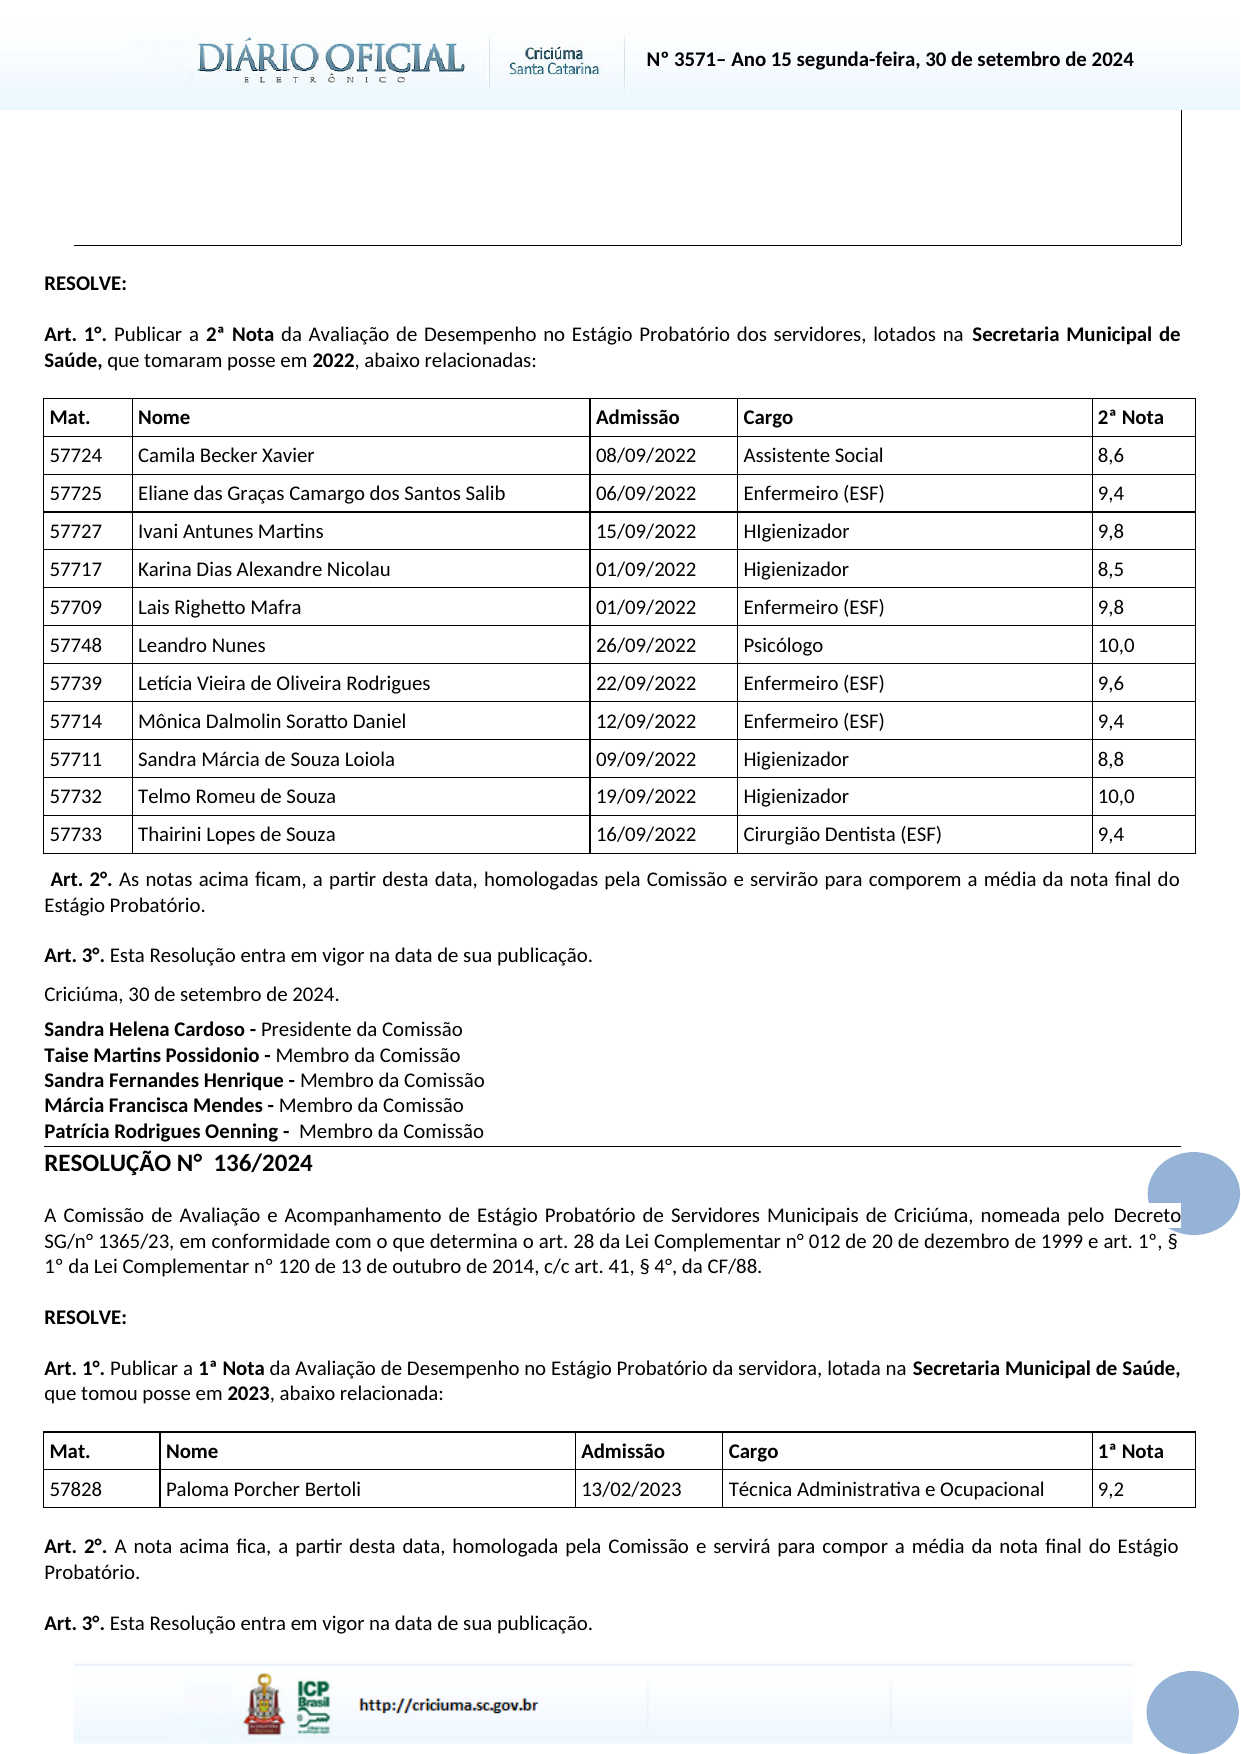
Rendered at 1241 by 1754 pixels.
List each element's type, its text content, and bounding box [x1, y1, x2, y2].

table_header Nome [161, 1433, 575, 1469]
table_cell Paloma Porcher Bertoli [161, 1470, 575, 1507]
table_header Cargo [723, 1433, 1092, 1469]
text A Comissão de Avaliação e Acompanhamento de Estágio Probatório de Servidores Municipais de Criciúma, nomeada pelo Decreto SG/n° 1365/23, em conformidade com o que determina o art. 28 da Lei Complementar n° 012 de 20 de dezembro de 1999 e art. 1º, § 1º da Lei Complementar nº 120 de 13 de outubro de 2014, c/c art. 41, § 4°, da CF/88. [44, 1203, 1181, 1279]
text RESOLVE: [44, 271, 1181, 296]
text Sandra Helena Cardoso - Presidente da Comissão [44, 1016, 1181, 1042]
text Criciúma, 30 de setembro de 2024. [44, 981, 1181, 1006]
table_header Mat. [44, 399, 132, 436]
table_cell 08/09/2022 [591, 437, 737, 473]
table_cell Enfermeiro (ESF) [738, 664, 1092, 701]
table_cell 57748 [44, 626, 132, 663]
table_cell Mônica Dalmolin Soratto Daniel [133, 702, 589, 739]
table_header Admissão [591, 399, 737, 436]
table_cell HIgienizador [738, 513, 1092, 549]
table_cell 22/09/2022 [591, 664, 737, 701]
table_cell Enfermeiro (ESF) [738, 702, 1092, 739]
table_cell 57828 [44, 1470, 159, 1507]
text Art. 2°. As notas acima ficam, a partir desta data, homologadas pela Comissão e servirão para comporem a média da nota final do Estágio Probatório. [44, 866, 1181, 917]
table_cell 57714 [44, 702, 132, 739]
table_cell 57711 [44, 740, 132, 777]
table_cell Enfermeiro (ESF) [738, 475, 1092, 511]
table_cell 06/09/2022 [591, 475, 737, 511]
text Art. 2°. A nota acima fica, a partir desta data, homologada pela Comissão e servirá para compor a média da nota final do Estágio Probatório. [44, 1534, 1181, 1584]
table_cell Camila Becker Xavier [133, 437, 589, 473]
table_cell Psicólogo [738, 626, 1092, 663]
table_cell 01/09/2022 [591, 588, 737, 625]
table_cell Higienizador [738, 740, 1092, 777]
text RESOLVE: [44, 1304, 1181, 1330]
table_cell 57717 [44, 550, 132, 587]
table_cell 09/09/2022 [591, 740, 737, 777]
text RESOLUÇÃO N° 136/2024 [44, 1147, 1181, 1177]
table_cell 8,6 [1093, 437, 1195, 473]
table_cell Higienizador [738, 550, 1092, 587]
table_cell 57733 [44, 816, 132, 853]
table_cell 9,4 [1093, 475, 1195, 511]
table_cell 9,4 [1093, 702, 1195, 739]
table_cell 57709 [44, 588, 132, 625]
table_cell Assistente Social [738, 437, 1092, 473]
table_cell 8,8 [1093, 740, 1195, 777]
table_cell Lais Righetto Mafra [133, 588, 589, 625]
table_cell Enfermeiro (ESF) [738, 588, 1092, 625]
table_cell 57727 [44, 513, 132, 549]
table_cell 19/09/2022 [591, 778, 737, 815]
text Patrícia Rodrigues Oenning - Membro da Comissão [44, 1118, 1181, 1146]
text Sandra Fernandes Henrique - Membro da Comissão [44, 1067, 1181, 1093]
text Art. 3°. Esta Resolução entra em vigor na data de sua publicação. [44, 1610, 1181, 1635]
table_cell 01/09/2022 [591, 550, 737, 587]
table_cell 26/09/2022 [591, 626, 737, 663]
table_cell 16/09/2022 [591, 816, 737, 853]
table_cell 13/02/2023 [576, 1470, 722, 1507]
table_cell Sandra Márcia de Souza Loiola [133, 740, 589, 777]
table_cell 57724 [44, 437, 132, 473]
table_cell 15/09/2022 [591, 513, 737, 549]
table_cell 9,2 [1093, 1470, 1195, 1507]
table_cell Letícia Vieira de Oliveira Rodrigues [133, 664, 589, 701]
table_cell Telmo Romeu de Souza [133, 778, 589, 815]
text Art. 3°. Esta Resolução entra em vigor na data de sua publicação. [44, 943, 1181, 968]
table_cell 57732 [44, 778, 132, 815]
text Art. 1°. Publicar a 1ª Nota da Avaliação de Desempenho no Estágio Probatório da servidora, lotada na Secretaria Municipal de Saúde, que tomou posse em 2023, abaixo relacionada: [44, 1355, 1181, 1406]
table_cell Técnica Administrativa e Ocupacional [723, 1470, 1092, 1507]
table_cell 8,5 [1093, 550, 1195, 587]
table_cell 9,8 [1093, 588, 1195, 625]
table_cell Ivani Antunes Martins [133, 513, 589, 549]
table_cell Cirurgião Dentista (ESF) [738, 816, 1092, 853]
table_cell 57739 [44, 664, 132, 701]
table_cell Karina Dias Alexandre Nicolau [133, 550, 589, 587]
table_cell Higienizador [738, 778, 1092, 815]
table_header 1ª Nota [1093, 1433, 1195, 1469]
table_cell 12/09/2022 [591, 702, 737, 739]
table_cell 9,8 [1093, 513, 1195, 549]
table_cell Leandro Nunes [133, 626, 589, 663]
table_header Mat. [44, 1433, 159, 1469]
table_cell 9,6 [1093, 664, 1195, 701]
table_cell 57725 [44, 475, 132, 511]
table_cell 9,4 [1093, 816, 1195, 853]
table_header Cargo [738, 399, 1092, 436]
table_cell Thairini Lopes de Souza [133, 816, 589, 853]
table_cell 10,0 [1093, 778, 1195, 815]
table_header Nome [133, 399, 589, 436]
table_header 2ª Nota [1093, 399, 1195, 436]
table_header Admissão [576, 1433, 722, 1469]
table_cell Eliane das Graças Camargo dos Santos Salib [133, 475, 589, 511]
text Art. 1°. Publicar a 2ª Nota da Avaliação de Desempenho no Estágio Probatório dos servidores, lotados na Secretaria Municipal de Saúde, que tomaram posse em 2022, abaixo relacionadas: [44, 321, 1181, 372]
text Taise Martins Possidonio - Membro da Comissão [44, 1042, 1181, 1067]
table_cell 10,0 [1093, 626, 1195, 663]
text Márcia Francisca Mendes - Membro da Comissão [44, 1093, 1181, 1118]
